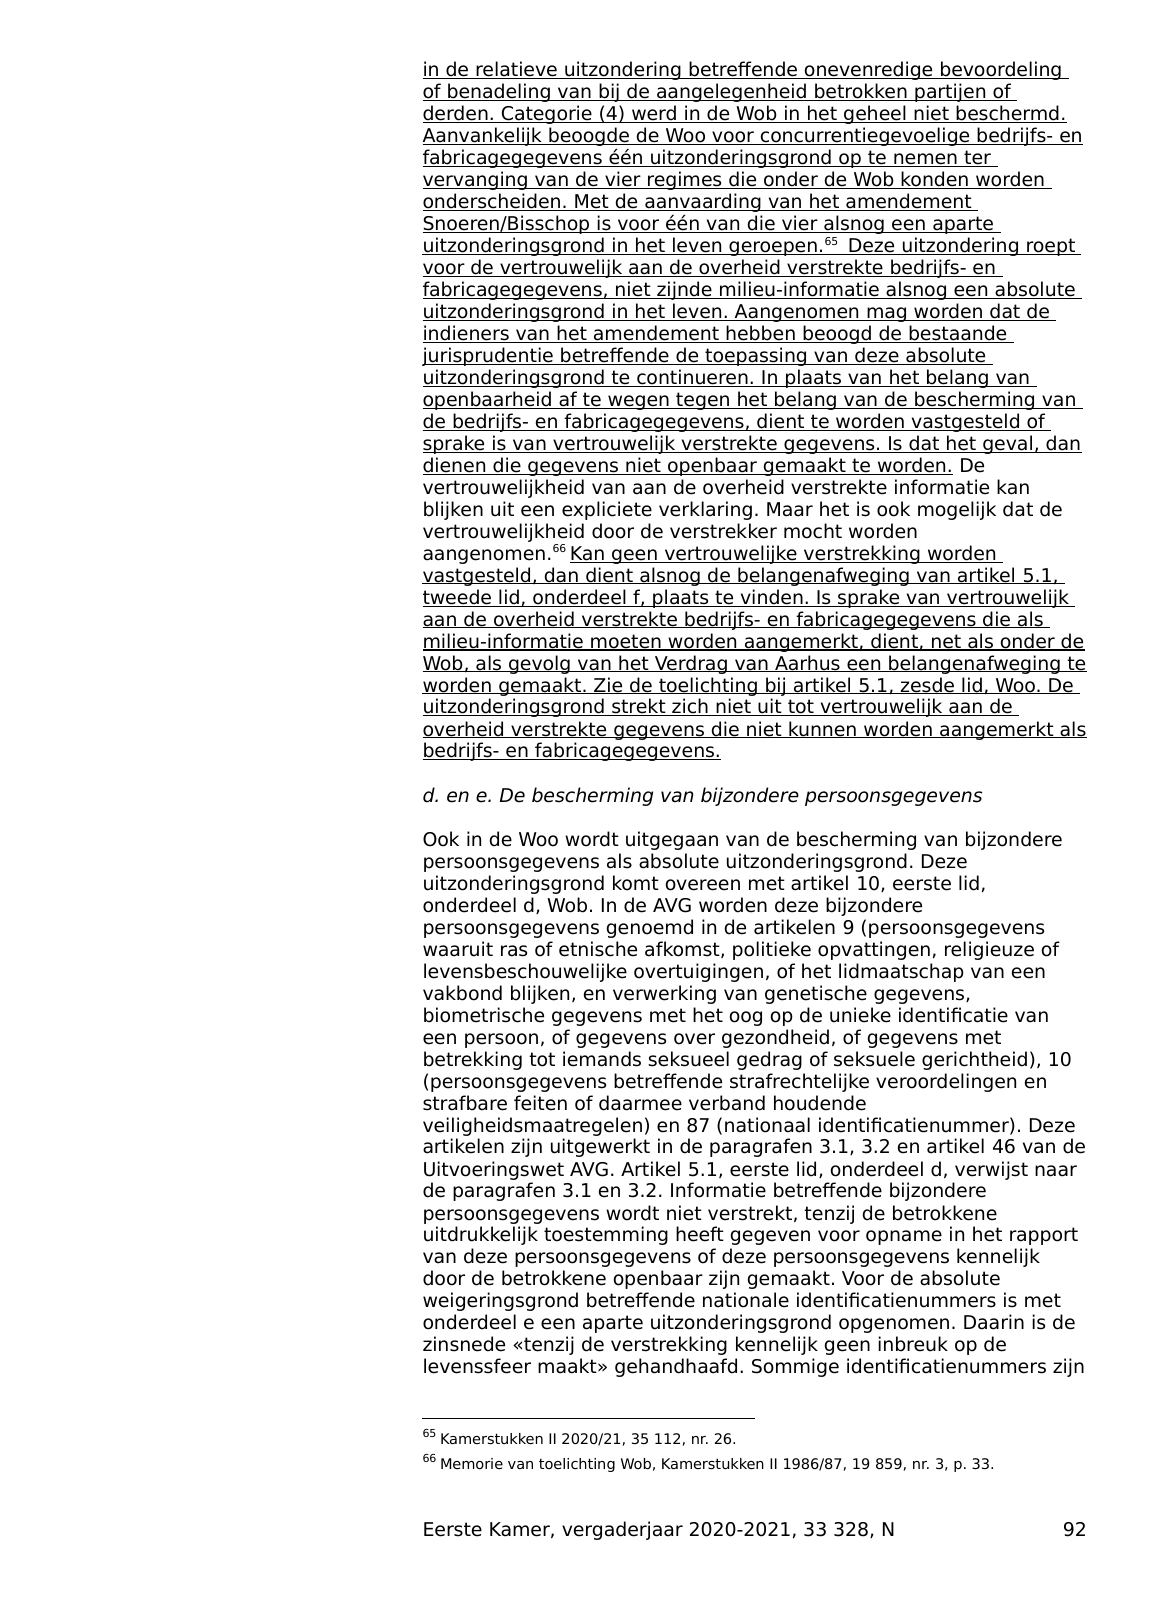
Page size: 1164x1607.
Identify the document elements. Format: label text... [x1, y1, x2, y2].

subtitle d. en e. De bescherming van bijzondere persoonsgegevens [422, 784, 1087, 807]
text Aanvankelijk beoogde de Woo voor concurrentiegevoelige bedrijfs- en fabricagegegevens één uitzonderingsgrond op te nemen ter vervanging van de vier regimes die onder de Wob konden worden onderscheiden. Met de aanvaarding van het amendement Snoeren/Bisschop is voor één van die vier alsnog een aparte uitzonderingsgrond in het leven geroepen. Deze uitzondering roept voor de vertrouwelijk aan de overheid verstrekte bedrijfs- en fabricagegegevens, niet zijnde milieu-informatie alsnog een absolute uitzonderingsgrond in het leven. Aangenomen mag worden dat de indieners van het amendement hebben beoogd de bestaande jurisprudentie betreffende de toepassing van deze absolute uitzonderingsgrond te continueren. In plaats van het belang van openbaarheid af te wegen tegen het belang van de bescherming van de bedrijfs- en fabricagegegevens, dient te worden vastgesteld of sprake is van vertrouwelijk verstrekte gegevens. Is dat het geval, dan dienen die gegevens niet openbaar gemaakt te worden. De vertrouwelijkheid van aan de overheid verstrekte informatie kan blijken uit een expliciete verklaring. Maar het is ook mogelijk dat de vertrouwelijkheid door de verstrekker mocht worden aangenomen.Kan geen vertrouwelijke verstrekking worden vastgesteld, dan dient alsnog de belangenafweging van artikel 5.1, tweede lid, onderdeel f, plaats te vinden. Is sprake van vertrouwelijk aan de overheid verstrekte bedrijfs- en fabricagegegevens die als milieu-informatie moeten worden aangemerkt, dient, net als onder de Wob, als gevolg van het Verdrag van Aarhus een belangenafweging te [422, 125, 1087, 671]
text Memorie van toelichting Wob, Kamerstukken II 1986/87, 19 859, nr. 3, p. 33. [422, 1452, 1087, 1474]
text worden gemaakt. Zie de toelichting bij artikel 5.1, zesde lid, Woo. De uitzonderingsgrond strekt zich niet uit tot vertrouwelijk aan de overheid verstrekte gegevens die niet kunnen worden aangemerkt als [422, 672, 1087, 737]
text in de relatieve uitzondering betreffende onevenredige bevoordeling of benadeling van bij de aangelegenheid betrokken partijen of derden. Categorie (4) werd in de Wob in het geheel niet beschermd. [422, 59, 1087, 125]
text bedrijfs- en fabricagegegevens. [422, 738, 1087, 762]
text Ook in de Woo wordt uitgegaan van de bescherming van bijzondere persoonsgegevens als absolute uitzonderingsgrond. Deze uitzonderingsgrond komt overeen met artikel 10, eerste lid, onderdeel d, Wob. In de AVG worden deze bijzondere persoonsgegevens genoemd in de artikelen 9 (persoonsgegevens waaruit ras of etnische afkomst, politieke opvattingen, religieuze of levensbeschouwelijke overtuigingen, of het lidmaatschap van een vakbond blijken, en verwerking van genetische gegevens, biometrische gegevens met het oog op de unieke identificatie van een persoon, of gegevens over gezondheid, of gegevens met betrekking tot iemands seksueel gedrag of seksuele gerichtheid), 10 (persoonsgegevens betreffende strafrechtelijke veroordelingen en strafbare feiten of daarmee verband houdende veiligheidsmaatregelen) en 87 (nationaal identificatienummer). Deze artikelen zijn uitgewerkt in de paragrafen 3.1, 3.2 en artikel 46 van de Uitvoeringswet AVG. Artikel 5.1, eerste lid, onderdeel d, verwijst naar de paragrafen 3.1 en 3.2. Informatie betreffende bijzondere persoonsgegevens wordt niet verstrekt, tenzij de betrokkene uitdrukkelijk toestemming heeft gegeven voor opname in het rapport van deze persoonsgegevens of deze persoonsgegevens kennelijk door de betrokkene openbaar zijn gemaakt. Voor de absolute weigeringsgrond betreffende nationale identificatienummers is met onderdeel e een aparte uitzonderingsgrond opgenomen. Daarin is de zinsnede «tenzij de verstrekking kennelijk geen inbreuk op de levenssfeer maakt» gehandhaafd. Sommige identificatienummers zijn [422, 829, 1087, 1378]
text Kamerstukken II 2020/21, 35 112, nr. 26. [422, 1427, 1087, 1449]
